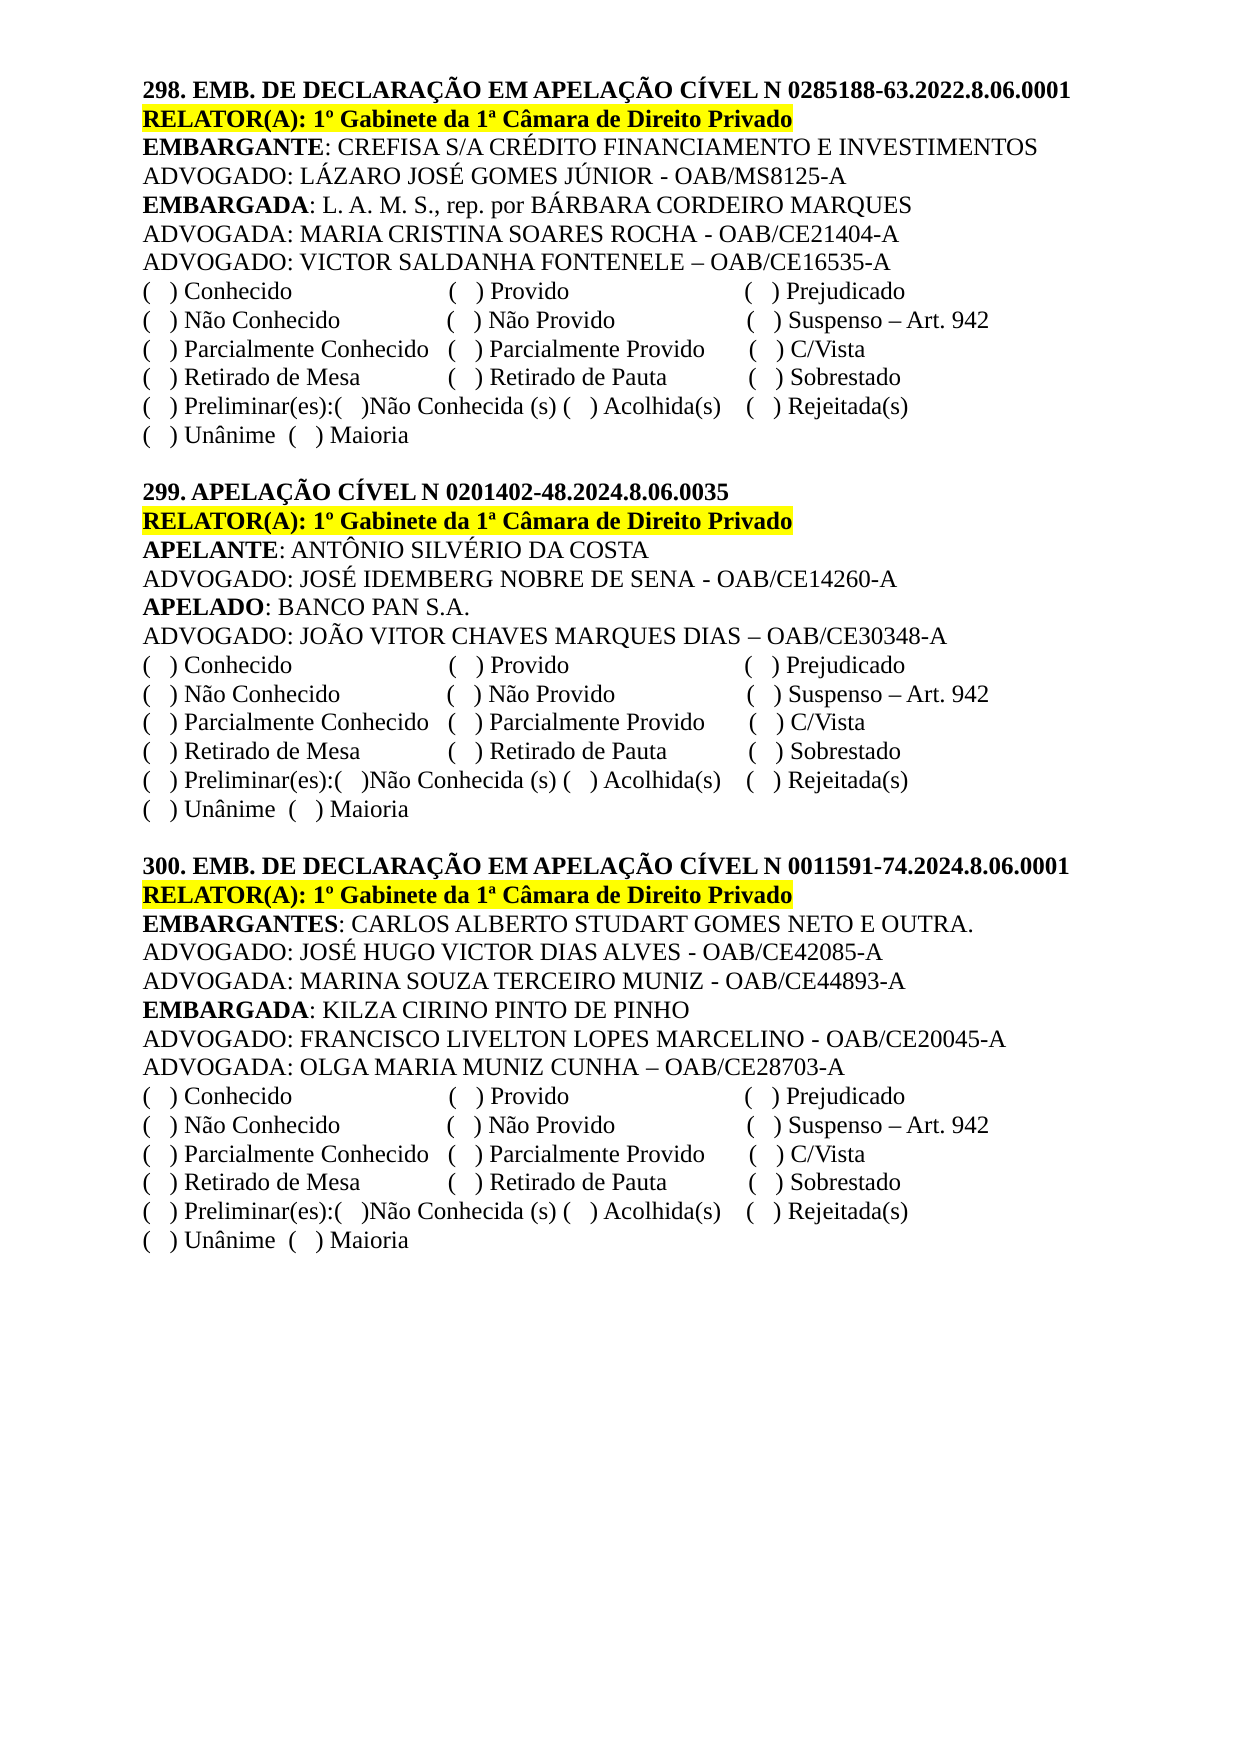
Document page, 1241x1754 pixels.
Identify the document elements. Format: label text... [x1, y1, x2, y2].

text ( ) Não Conhecido ( ) Não Provido ( ) Suspenso – Art. 942 [142, 679, 1158, 707]
text ( ) Retirado de Mesa ( ) Retirado de Pauta ( ) Sobrestado [142, 1167, 1158, 1196]
text ( ) Parcialmente Conhecido ( ) Parcialmente Provido ( ) C/Vista [142, 334, 1158, 362]
text 298. EMB. DE DECLARAÇÃO EM APELAÇÃO CÍVEL N 0285188-63.2022.8.06.0001 RELATOR(A): 1º Gabinete da 1ª Câmara de Direito Privado EMBARGANTE: CREFISA S/A CRÉDITO FINANCIAMENTO E INVESTIMENTOS ADVOGADO: LÁZARO JOSÉ GOMES JÚNIOR - OAB/MS8125-A [142, 75, 1141, 190]
text ( ) Unânime ( ) Maioria [142, 1225, 1141, 1311]
text ( ) Unânime ( ) Maioria 299. APELAÇÃO CÍVEL N 0201402-48.2024.8.06.0035 RELATOR(A): 1º Gabinete da 1ª Câmara de Direito Privado APELANTE: ANTÔNIO SILVÉRIO DA COSTA ADVOGADO: JOSÉ IDEMBERG NOBRE DE SENA - OAB/CE14260-A APELADO: BANCO PAN S.A. ADVOGADO: JOÃO VITOR CHAVES MARQUES DIAS – OAB/CE30348-A [142, 420, 1141, 650]
text ( ) Parcialmente Conhecido ( ) Parcialmente Provido ( ) C/Vista [142, 1139, 1158, 1167]
text ( ) Conhecido ( ) Provido ( ) Prejudicado [142, 650, 1141, 679]
text ( ) Parcialmente Conhecido ( ) Parcialmente Provido ( ) C/Vista [142, 707, 1158, 736]
text ( ) Não Conhecido ( ) Não Provido ( ) Suspenso – Art. 942 [142, 305, 1158, 334]
text ( ) Conhecido ( ) Provido ( ) Prejudicado [142, 276, 1141, 305]
text ( ) Retirado de Mesa ( ) Retirado de Pauta ( ) Sobrestado [142, 362, 1158, 391]
text EMBARGADA: L. A. M. S., rep. por BÁRBARA CORDEIRO MARQUES ADVOGADA: MARIA CRISTINA SOARES ROCHA - OAB/CE21404-A ADVOGADO: VICTOR SALDANHA FONTENELE – OAB/CE16535-A [142, 190, 1141, 276]
text ( ) Não Conhecido ( ) Não Provido ( ) Suspenso – Art. 942 [142, 1110, 1158, 1139]
text ( ) Preliminar(es):( )Não Conhecida (s) ( ) Acolhida(s) ( ) Rejeitada(s) [142, 391, 1158, 420]
text ( ) Preliminar(es):( )Não Conhecida (s) ( ) Acolhida(s) ( ) Rejeitada(s) [142, 765, 1158, 794]
text ( ) Unânime ( ) Maioria 300. EMB. DE DECLARAÇÃO EM APELAÇÃO CÍVEL N 0011591-74.2024.8.06.0001 RELATOR(A): 1º Gabinete da 1ª Câmara de Direito Privado EMBARGANTES: CARLOS ALBERTO STUDART GOMES NETO E OUTRA. ADVOGADO: JOSÉ HUGO VICTOR DIAS ALVES - OAB/CE42085-A ADVOGADA: MARINA SOUZA TERCEIRO MUNIZ - OAB/CE44893-A EMBARGADA: KILZA CIRINO PINTO DE PINHO ADVOGADO: FRANCISCO LIVELTON LOPES MARCELINO - OAB/CE20045-A ADVOGADA: OLGA MARIA MUNIZ CUNHA – OAB/CE28703-A [142, 794, 1141, 1081]
text ( ) Preliminar(es):( )Não Conhecida (s) ( ) Acolhida(s) ( ) Rejeitada(s) [142, 1196, 1158, 1225]
text ( ) Retirado de Mesa ( ) Retirado de Pauta ( ) Sobrestado [142, 736, 1158, 765]
text ( ) Conhecido ( ) Provido ( ) Prejudicado [142, 1081, 1141, 1110]
